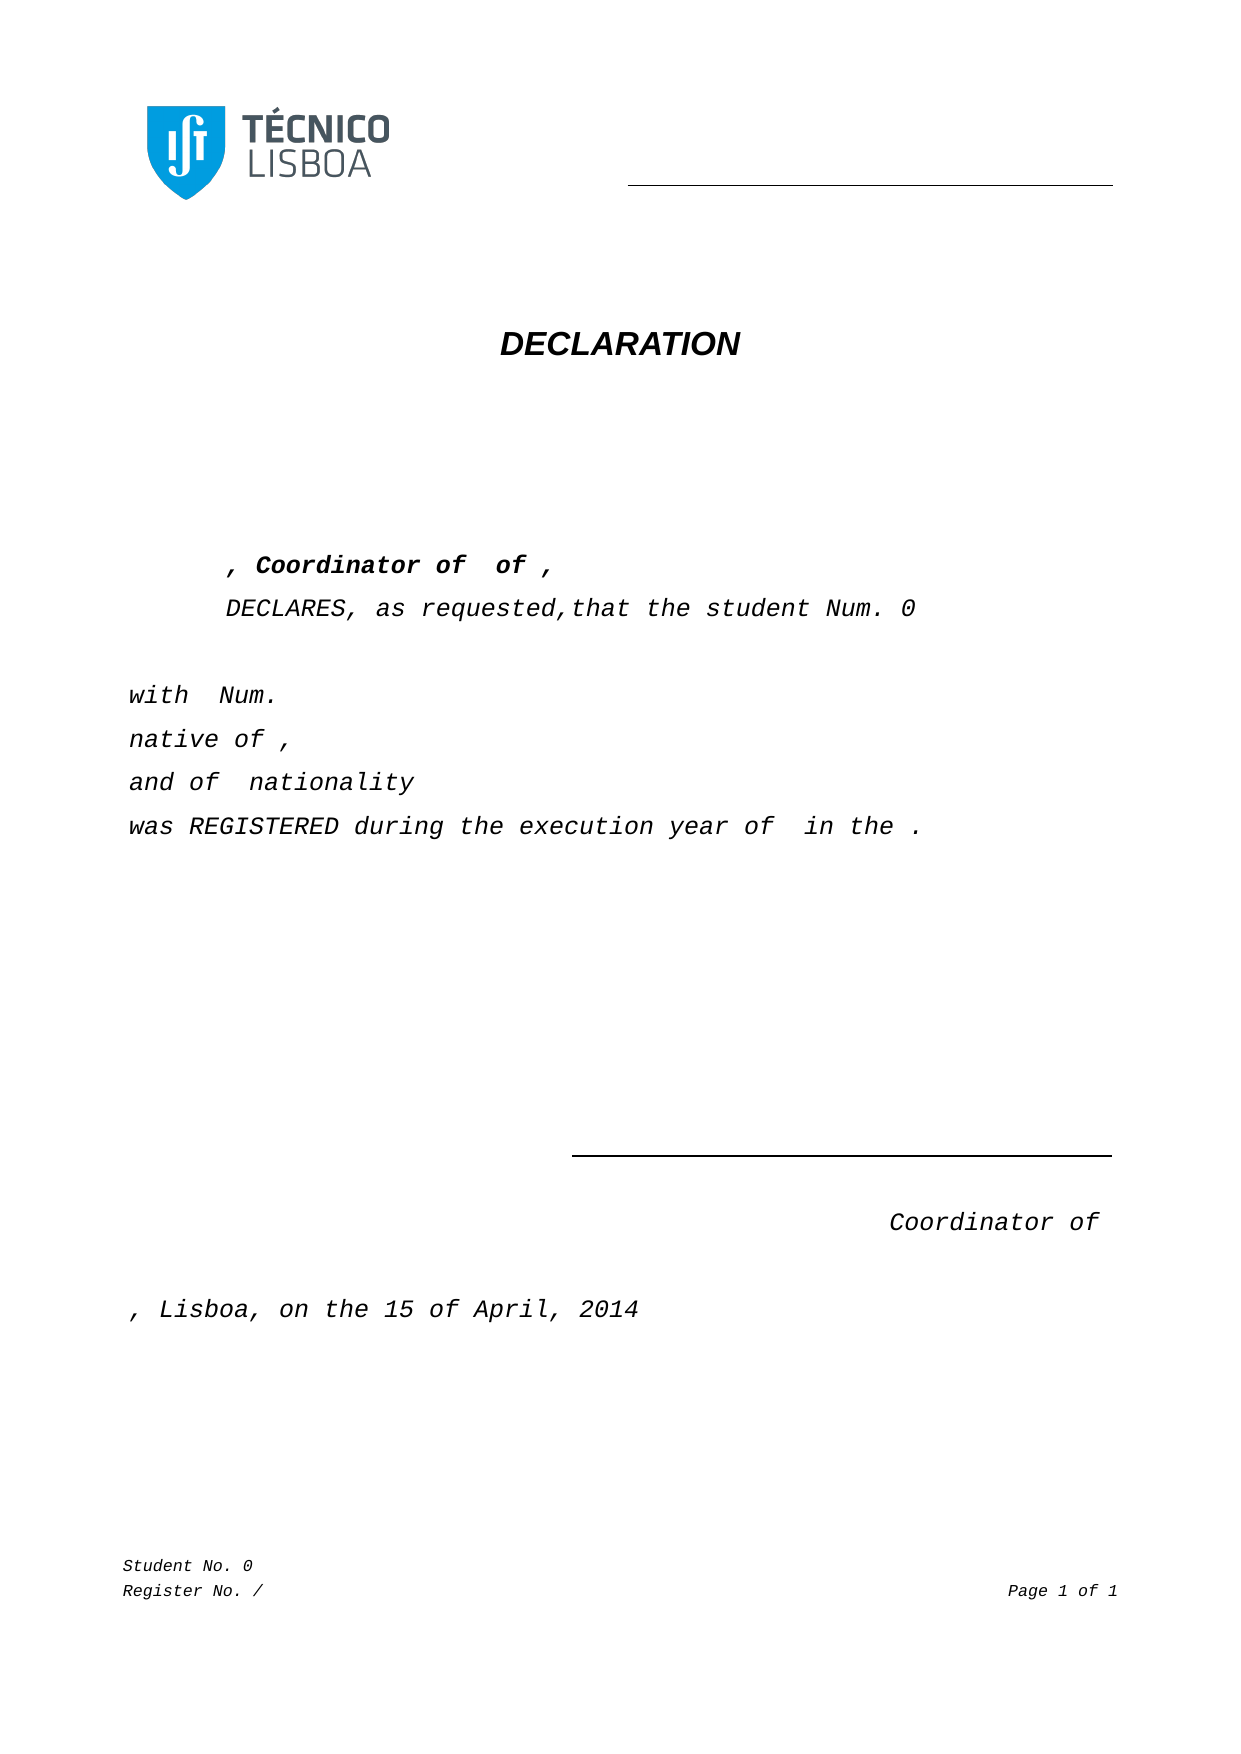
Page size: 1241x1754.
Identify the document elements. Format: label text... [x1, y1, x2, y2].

picture [147, 155, 183, 200]
picture [169, 132, 175, 160]
picture [194, 132, 206, 160]
text was REGISTERED during the execution year of in the . [129, 804, 1114, 842]
text and of nationality [129, 761, 1114, 798]
text DECLARES, as requested,that the student Num. 0 [129, 587, 1114, 624]
text , Coordinator of of , [129, 543, 1114, 581]
text Coordinator of [129, 1201, 1114, 1238]
text native of , [129, 717, 1114, 755]
table_header [628, 150, 1113, 185]
text , Lisboa, on the 15 of April, 2014 [129, 1288, 1114, 1325]
picture [196, 116, 203, 125]
table_cell [628, 186, 1113, 221]
picture [169, 167, 177, 176]
text with Num. [129, 674, 1114, 711]
text DECLARATION [129, 325, 1114, 363]
picture [189, 106, 389, 200]
picture [181, 116, 190, 176]
